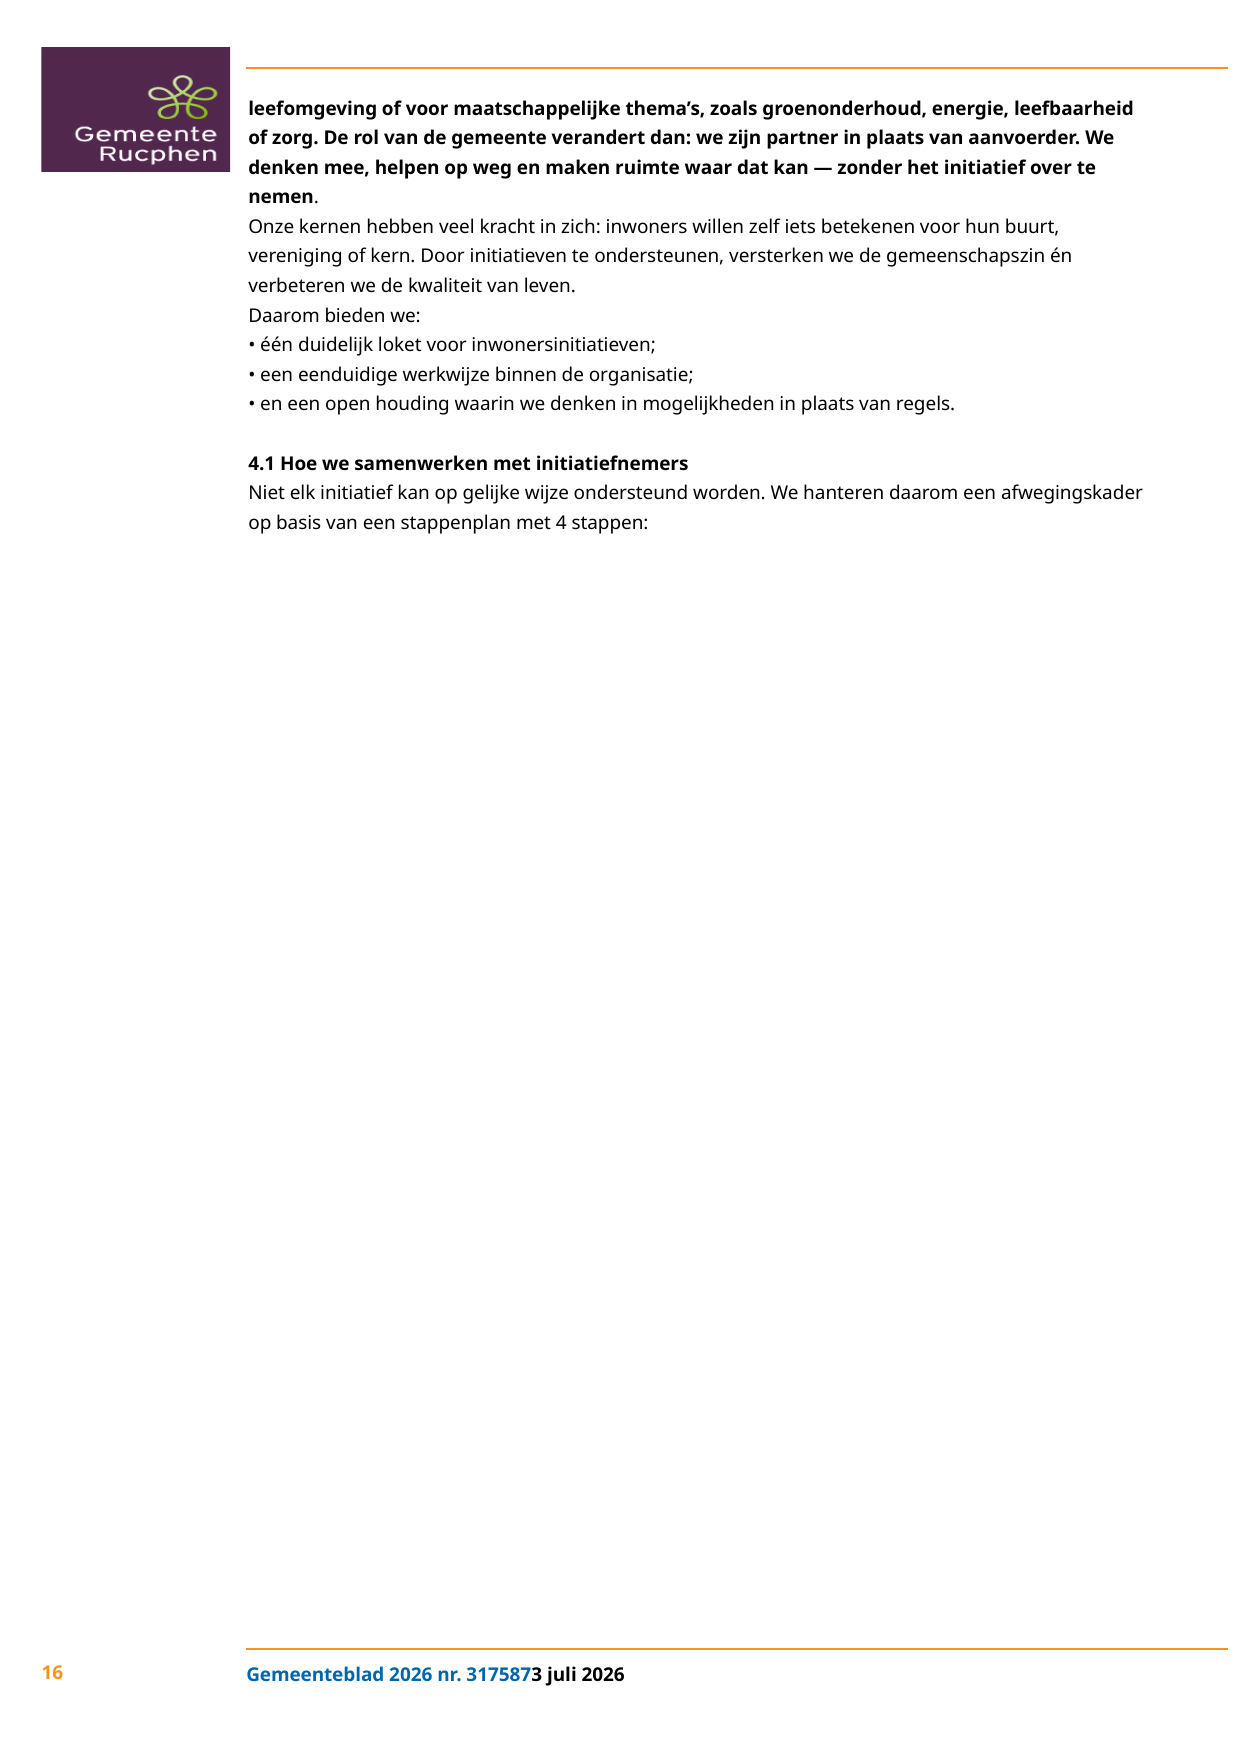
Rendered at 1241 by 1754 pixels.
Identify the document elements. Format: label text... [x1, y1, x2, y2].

text Onze kernen hebben veel kracht in zich: inwoners willen zelf iets betekenen voor hun buurt, vereniging of kern. Door initiatieven te ondersteunen, versterken we de gemeenschapszin én verbeteren we de kwaliteit van leven. [248, 213, 1152, 298]
text leefomgeving of voor maatschappelijke thema’s, zoals groenonderhoud, energie, leefbaarheid of zorg. De rol van de gemeente verandert dan: we zijn partner in plaats van aanvoerder. We denken mee, helpen op weg en maken ruimte waar dat kan — zonder het initiatief over te nemen. [248, 95, 1152, 209]
text Niet elk initiatief kan op gelijke wijze ondersteund worden. We hanteren daarom een afwegingskader op basis van een stappenplan met 4 stappen: [248, 479, 1152, 535]
text • en een open houding waarin we denken in mogelijkheden in plaats van regels. [248, 391, 1152, 416]
text 4.1 Hoe we samenwerken met initiatiefnemers [248, 450, 1152, 476]
text • een eenduidige werkwijze binnen de organisatie; [248, 361, 1152, 387]
text Daarom bieden we: [248, 302, 1152, 328]
text • één duidelijk loket voor inwonersinitiatieven; [248, 331, 1152, 357]
picture [41, 47, 231, 172]
